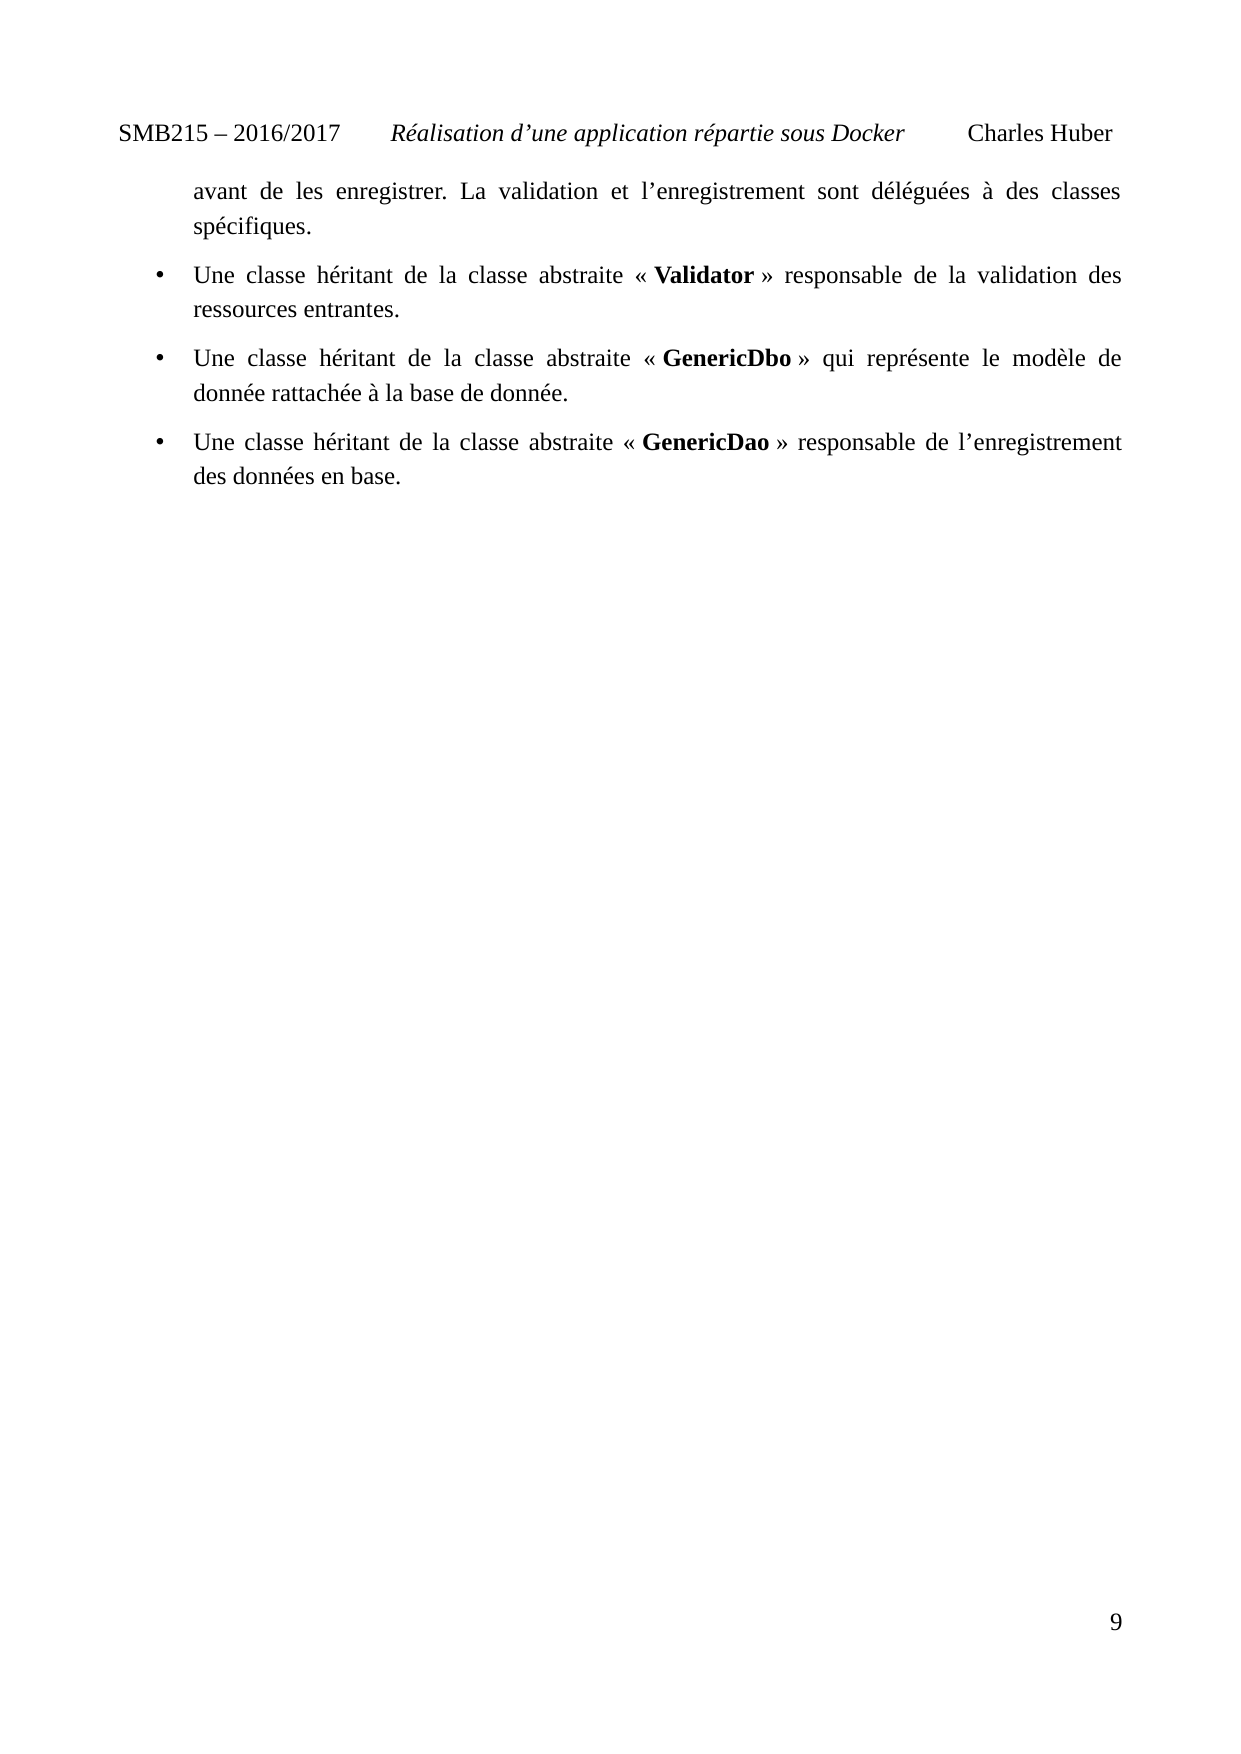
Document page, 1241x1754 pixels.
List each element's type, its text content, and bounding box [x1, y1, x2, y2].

list Une classe héritant de la classe abstraite « GenericDbo » qui représente le modèle de donnée rattachée à la base de donnée. [156, 343, 1122, 407]
list avant de les enregistrer. La validation et l’enregistrement sont déléguées à des classes spécifiques. [156, 176, 1122, 239]
list Une classe héritant de la classe abstraite « GenericDao » responsable de l’enregistrement des données en base. [156, 427, 1122, 490]
list Une classe héritant de la classe abstraite « Validator » responsable de la validation des ressources entrantes. [156, 260, 1122, 323]
